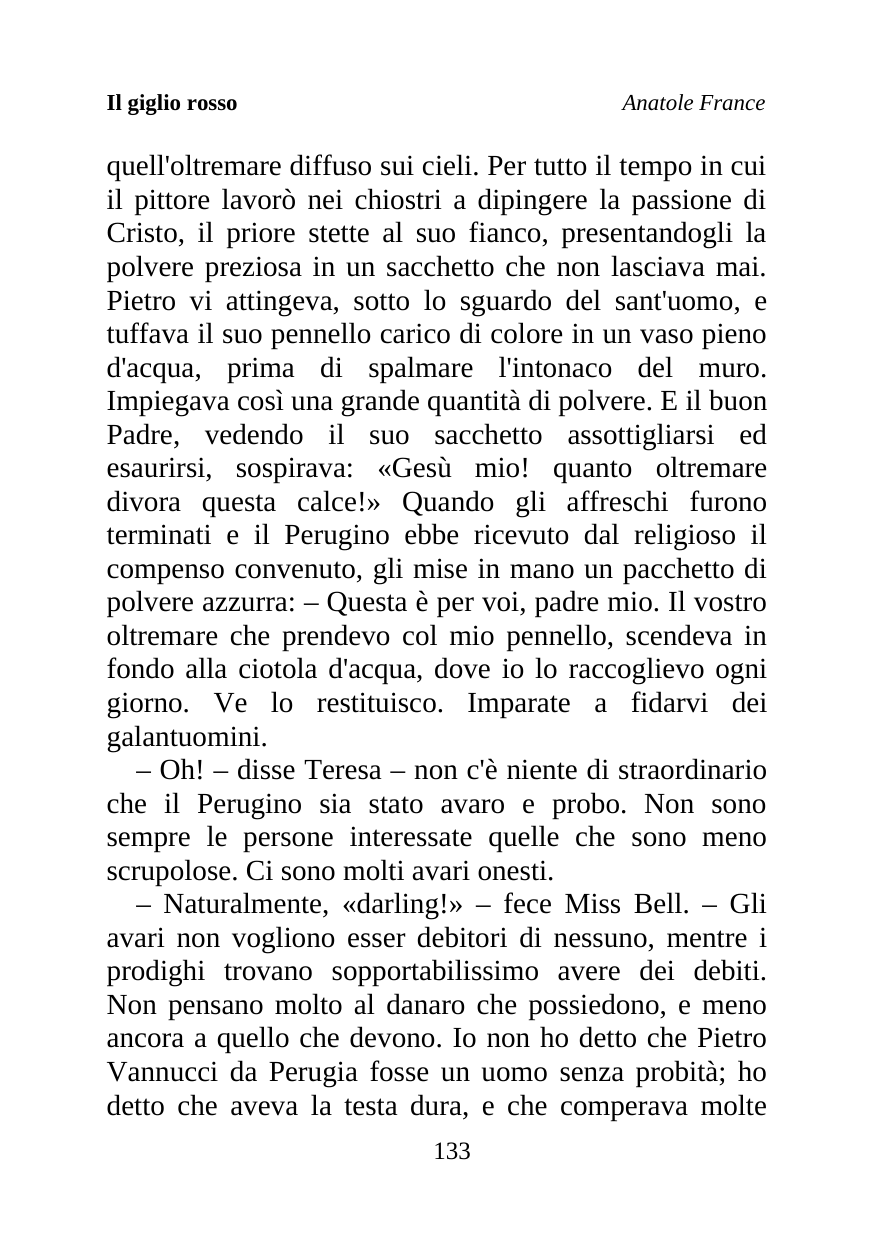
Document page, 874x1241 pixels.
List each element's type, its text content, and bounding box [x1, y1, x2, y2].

text quell'oltremare diffuso sui cieli. Per tutto il tempo in cui il pittore lavorò nei chiostri a dipingere la passione di Cristo, il priore stette al suo fianco, presentandogli la polvere preziosa in un sacchetto che non lasciava mai. Pietro vi attingeva, sotto lo sguardo del sant'uomo, e tuffava il suo pennello carico di colore in un vaso pieno d'acqua, prima di spalmare l'intonaco del muro. Impiegava così una grande quantità di polvere. E il buon Padre, vedendo il suo sacchetto assottigliarsi ed esaurirsi, sospirava: «Gesù mio! quanto oltremare divora questa calce!» Quando gli affreschi furono terminati e il Perugino ebbe ricevuto dal religioso il compenso convenuto, gli mise in mano un pacchetto di polvere azzurra: – Questa è per voi, padre mio. Il vostro oltremare che prendevo col mio pennello, scendeva in fondo alla ciotola d'acqua, dove io lo raccoglievo ogni giorno. Ve lo restituisco. Imparate a fidarvi dei galantuomini. [106, 148, 768, 752]
text – Oh! – disse Teresa – non c'è niente di straordinario che il Perugino sia stato avaro e probo. Non sono sempre le persone interessate quelle che sono meno scrupolose. Ci sono molti avari onesti. [106, 752, 768, 886]
text – Naturalmente, «darling!» – fece Miss Bell. – Gli avari non vogliono esser debitori di nessuno, mentre i prodighi trovano sopportabilissimo avere dei debiti. Non pensano molto al danaro che possiedono, e meno ancora a quello che devono. Io non ho detto che Pietro Vannucci da Perugia fosse un uomo senza probità; ho detto che aveva la testa dura, e che comperava molte [106, 886, 768, 1121]
